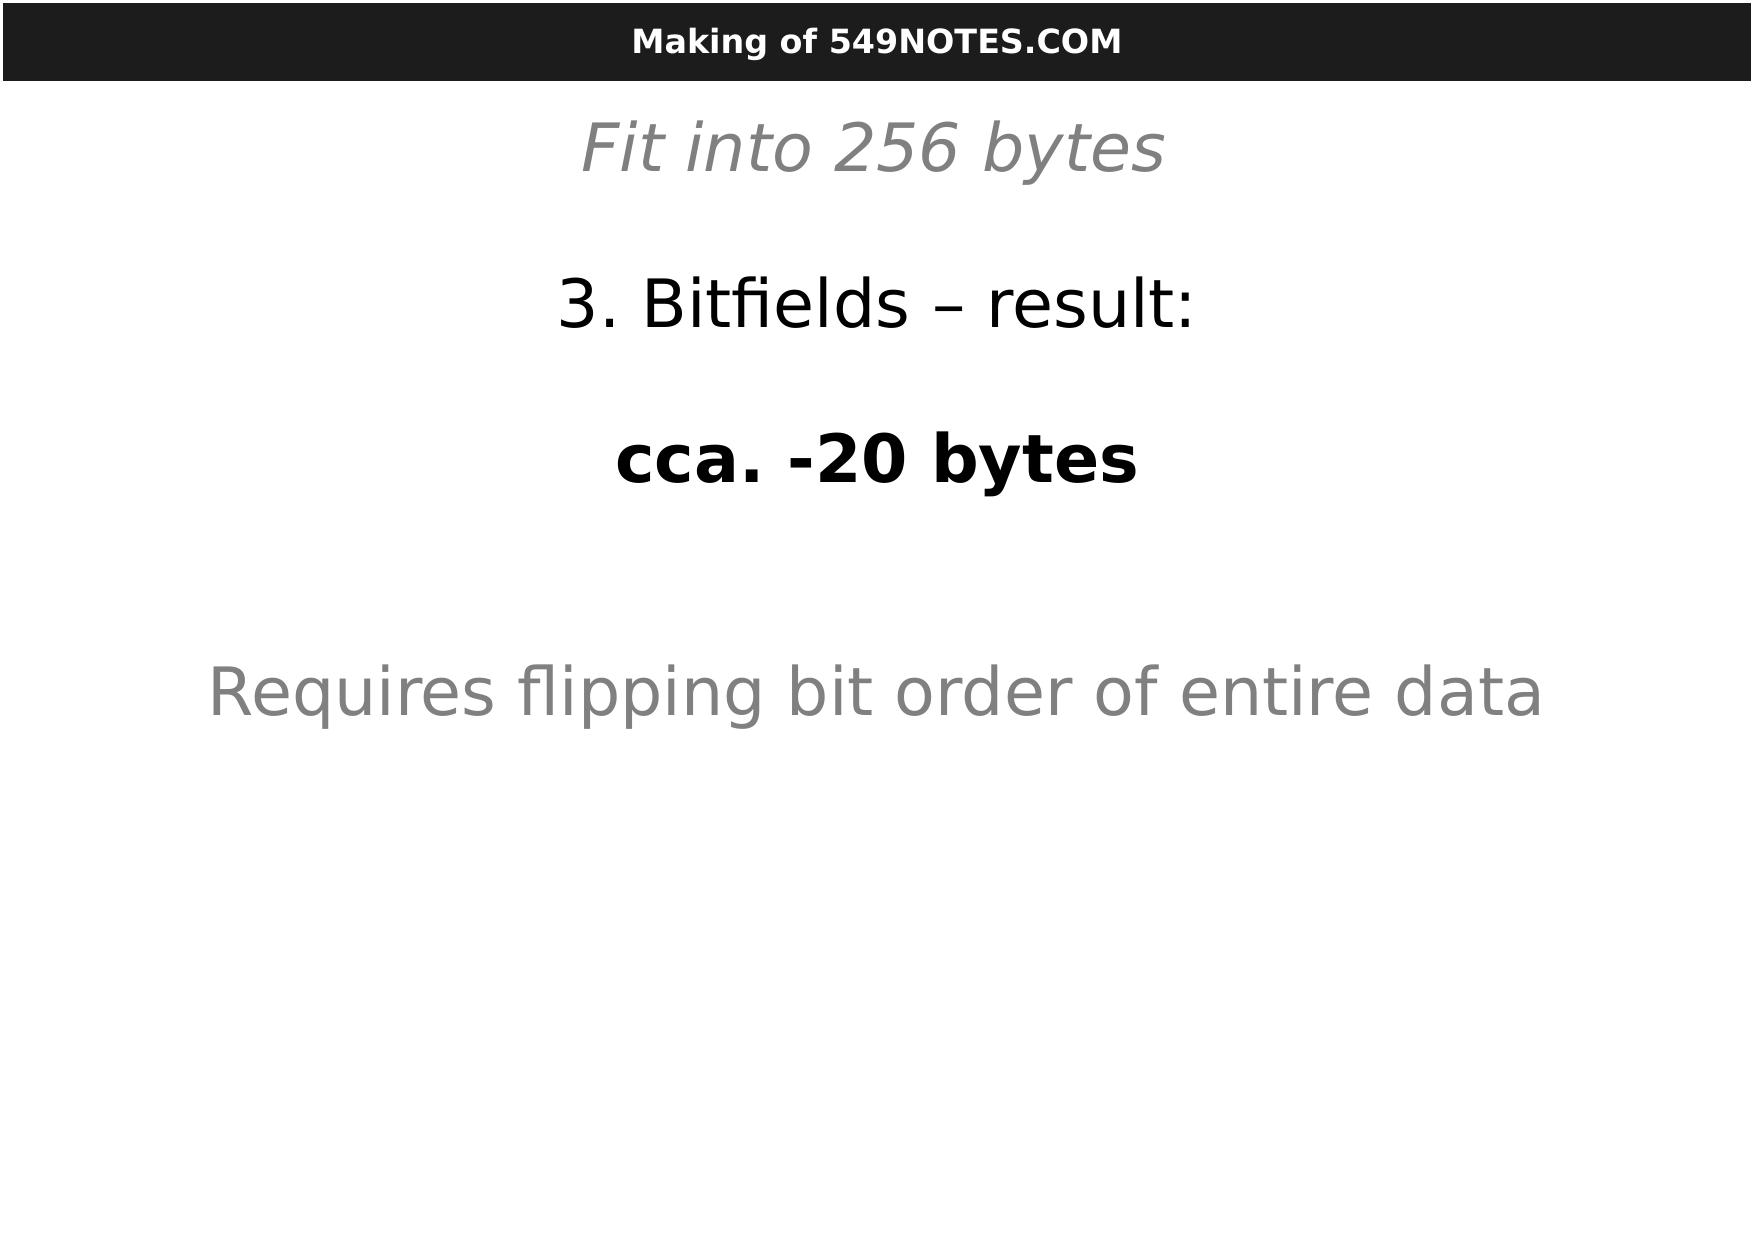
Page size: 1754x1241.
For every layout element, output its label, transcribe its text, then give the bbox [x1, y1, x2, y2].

text cca. -20 bytes [3, 420, 1751, 498]
text Fit into 256 bytes [3, 110, 1751, 188]
text Requires flipping bit order of entire data [3, 653, 1751, 731]
text 3. Bitfields – result: [3, 265, 1751, 343]
